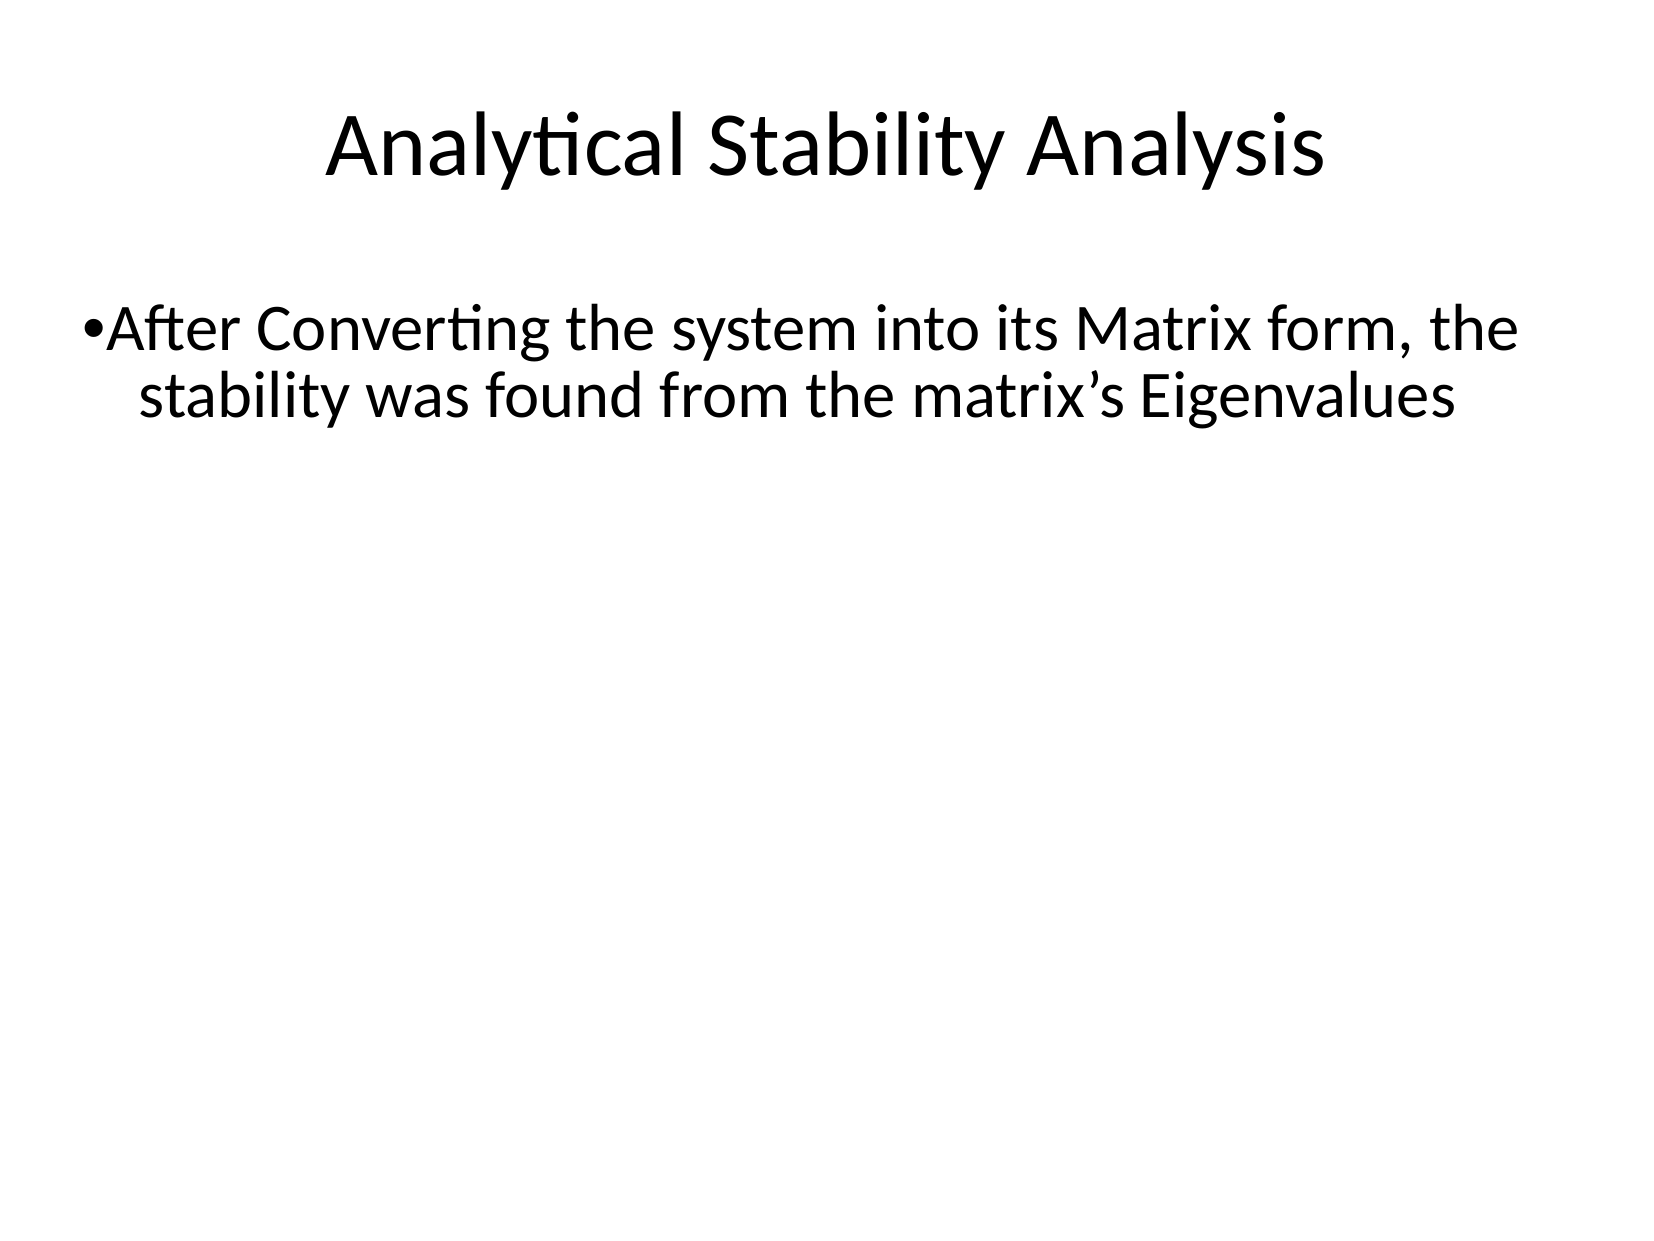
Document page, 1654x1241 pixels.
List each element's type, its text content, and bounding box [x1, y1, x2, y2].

title Analytical Stability Analysis [82, 49, 1571, 257]
list •After Converting the system into its Matrix form, the stability was found from the matrix’s Eigenvalues [82, 290, 1538, 1010]
